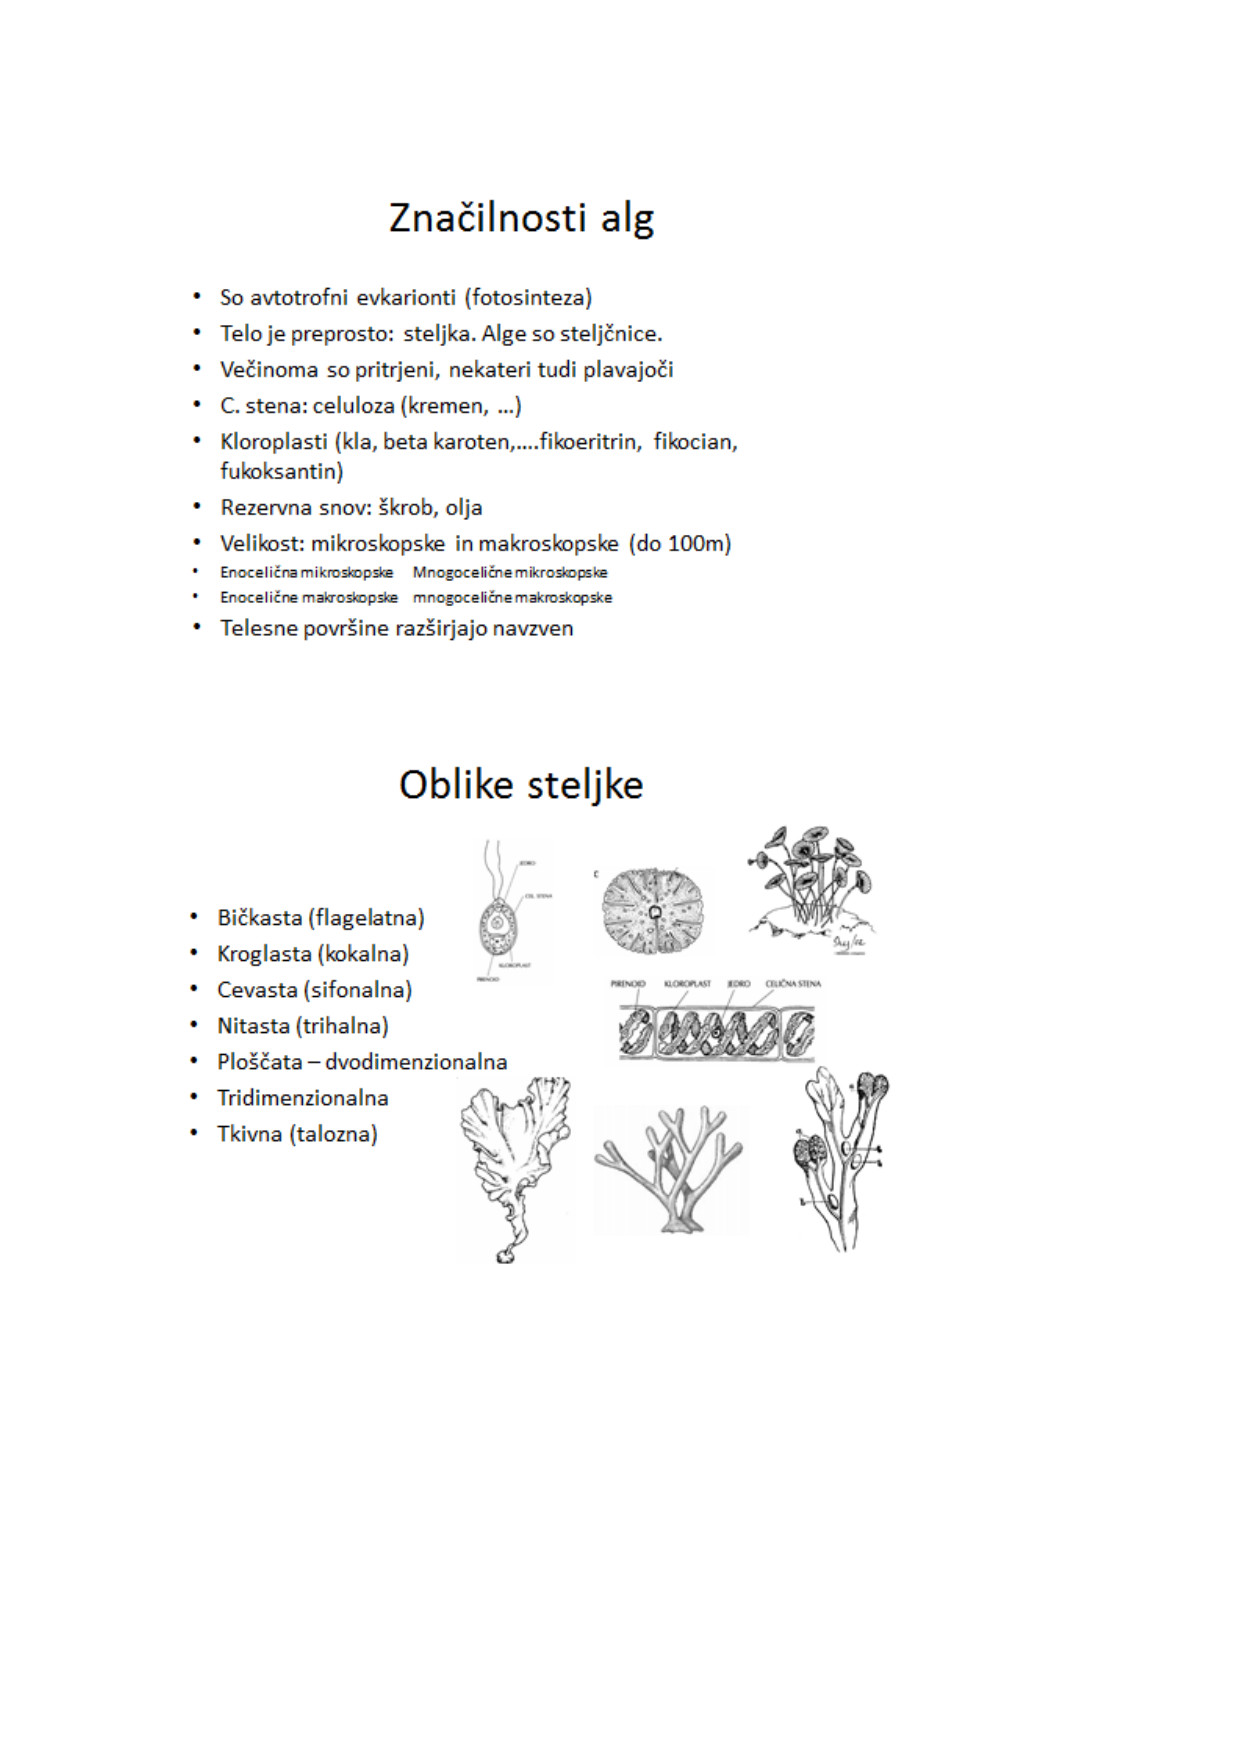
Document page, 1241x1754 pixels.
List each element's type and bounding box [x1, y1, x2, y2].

picture [147, 714, 898, 1278]
picture [147, 147, 898, 711]
